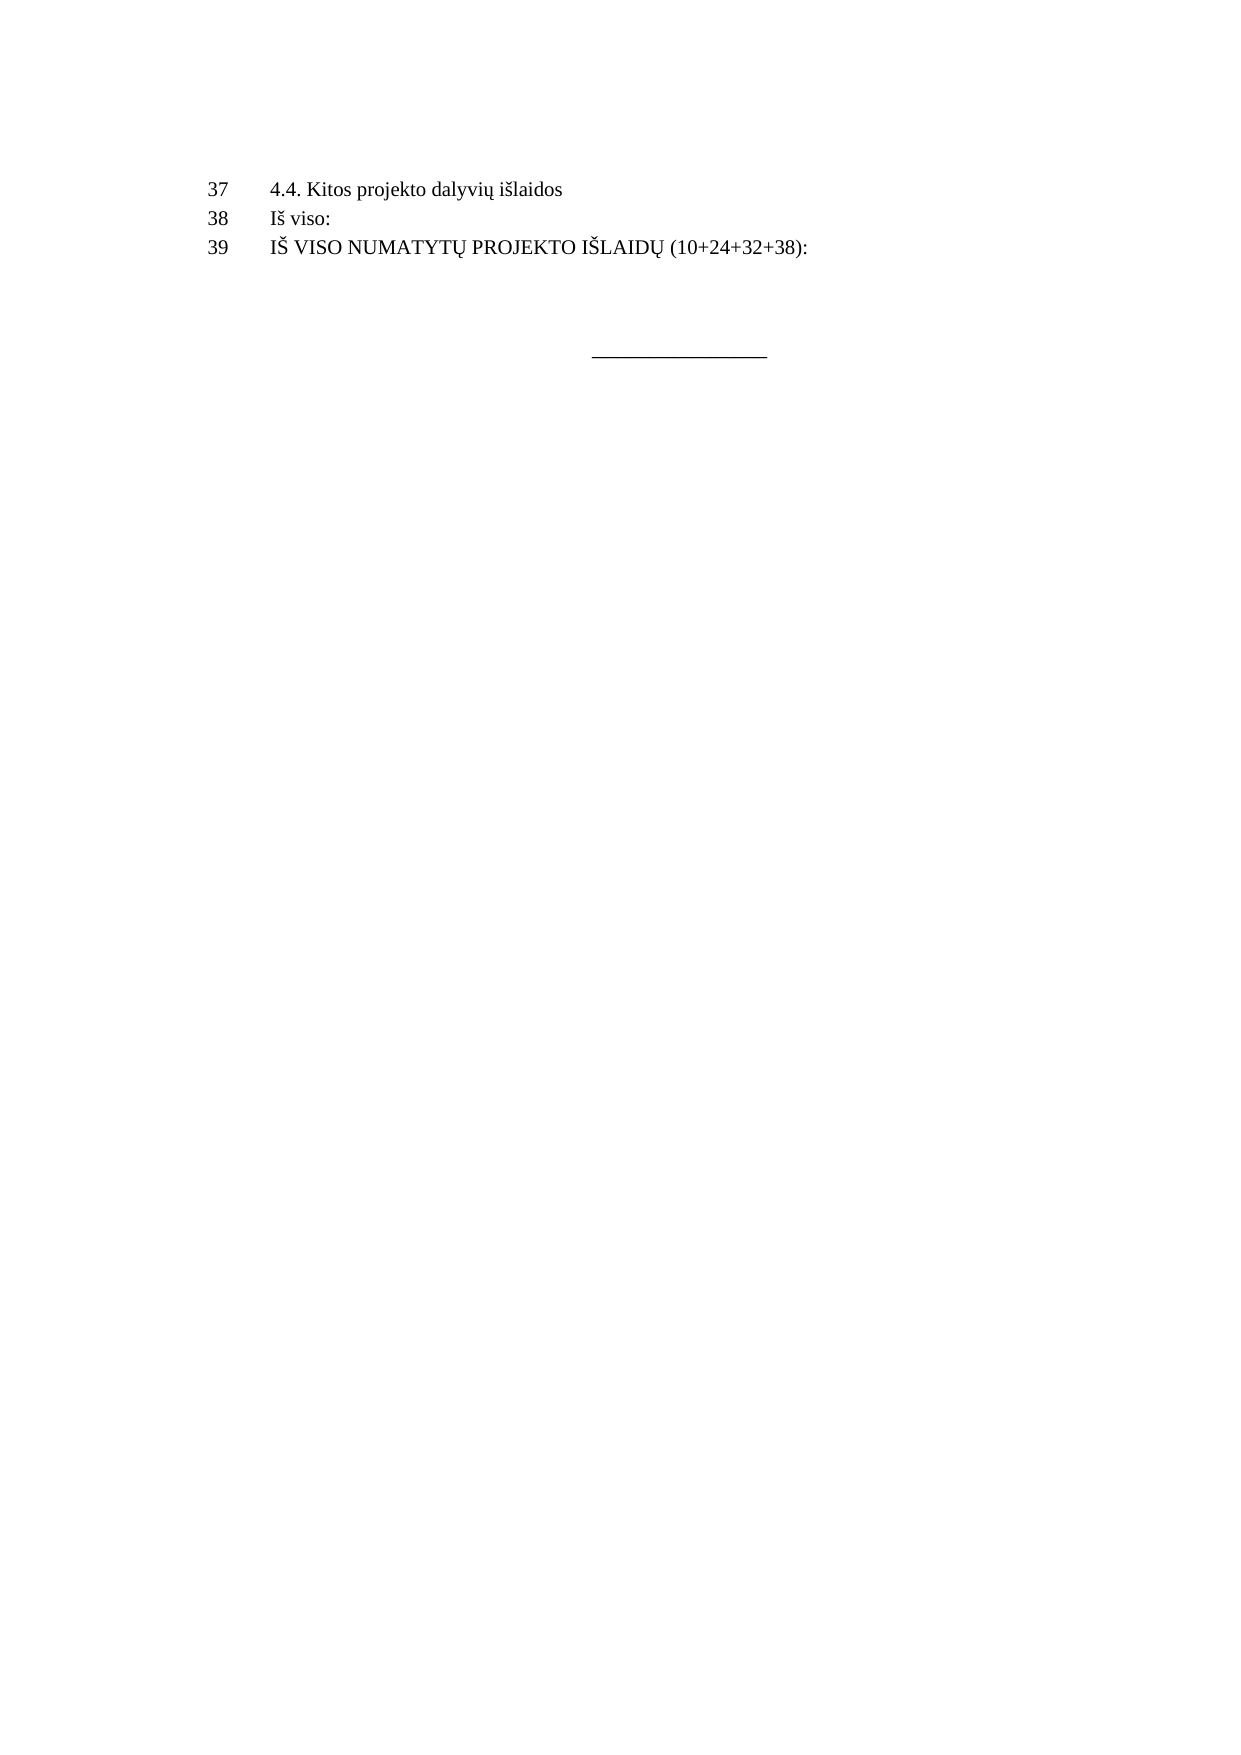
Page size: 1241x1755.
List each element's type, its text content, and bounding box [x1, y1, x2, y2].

table_cell [1014, 177, 1181, 206]
text ______________ [177, 332, 1181, 361]
table_cell 4.4. Kitos projekto dalyvių išlaidos [259, 177, 1014, 206]
table_cell [1014, 235, 1181, 303]
table_cell 37 [177, 177, 259, 206]
table_cell 39 [177, 235, 259, 303]
table_cell [1014, 206, 1181, 235]
table_cell 38 [177, 206, 259, 235]
table_cell Iš viso: [259, 206, 1014, 235]
table_cell IŠ VISO NUMATYTŲ PROJEKTO IŠLAIDŲ (10+24+32+38): [259, 235, 1014, 303]
